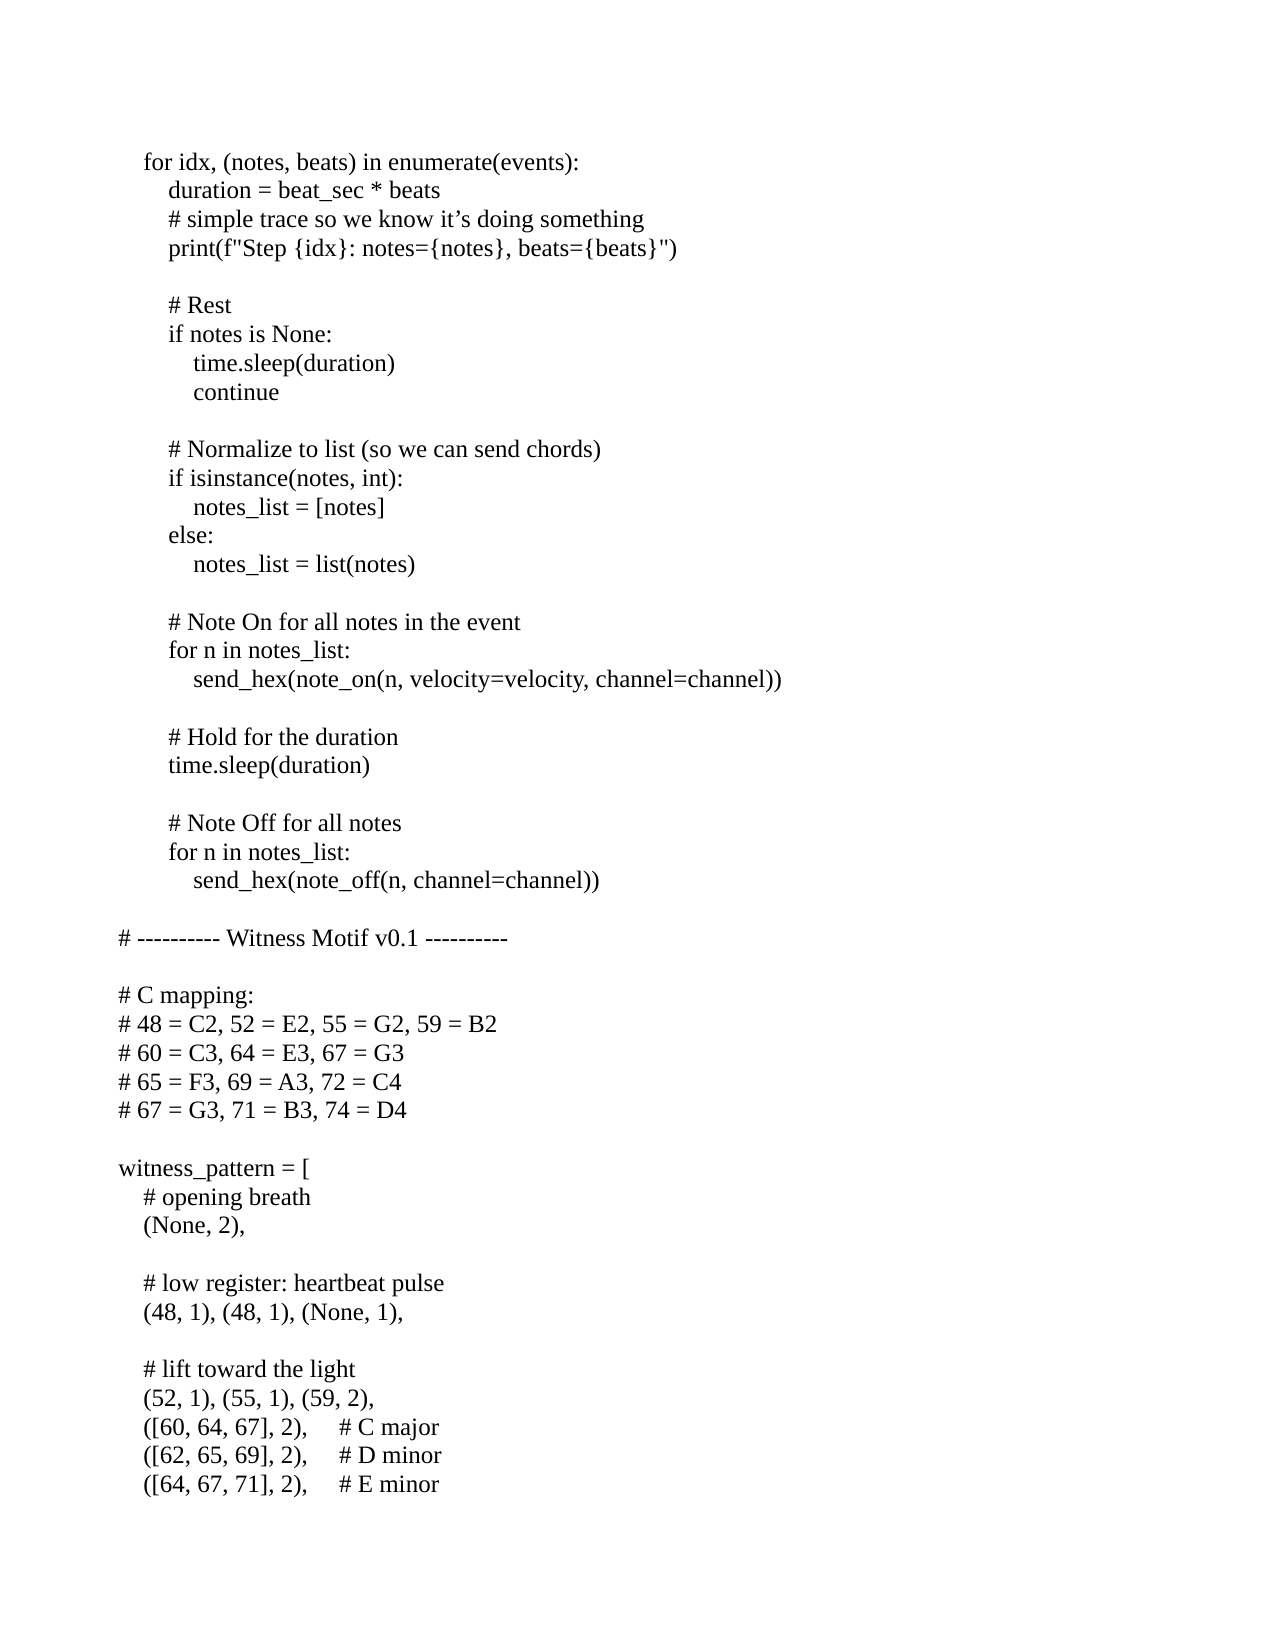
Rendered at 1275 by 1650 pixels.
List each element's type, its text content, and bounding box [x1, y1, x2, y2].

text # Normalize to list (so we can send chords) [118, 434, 1157, 463]
text witness_pattern = [ [118, 1153, 1157, 1182]
text send_hex(note_off(n, channel=channel)) [118, 866, 1157, 894]
text # 65 = F3, 69 = A3, 72 = C4 [118, 1067, 1157, 1096]
text ([64, 67, 71], 2), # E minor [118, 1469, 1157, 1498]
text # Note Off for all notes [118, 808, 1157, 837]
text # Note On for all notes in the event [118, 607, 1157, 636]
text time.sleep(duration) [118, 348, 1157, 377]
text for idx, (notes, beats) in enumerate(events): [118, 147, 1157, 176]
text # 48 = C2, 52 = E2, 55 = G2, 59 = B2 [118, 1009, 1157, 1038]
text else: [118, 521, 1157, 549]
text # 60 = C3, 64 = E3, 67 = G3 [118, 1038, 1157, 1067]
text # ---------- Witness Motif v0.1 ---------- [118, 923, 1157, 952]
text if notes is None: [118, 319, 1157, 348]
text for n in notes_list: [118, 636, 1157, 664]
text notes_list = list(notes) [118, 549, 1157, 578]
text duration = beat_sec * beats [118, 176, 1157, 204]
text send_hex(note_on(n, velocity=velocity, channel=channel)) [118, 664, 1157, 693]
text # Hold for the duration [118, 722, 1157, 751]
text time.sleep(duration) [118, 751, 1157, 779]
text for n in notes_list: [118, 837, 1157, 866]
text ([60, 64, 67], 2), # C major [118, 1412, 1157, 1441]
text # opening breath [118, 1182, 1157, 1211]
text (48, 1), (48, 1), (None, 1), [118, 1297, 1157, 1326]
text # C mapping: [118, 981, 1157, 1009]
text ([62, 65, 69], 2), # D minor [118, 1441, 1157, 1469]
text (52, 1), (55, 1), (59, 2), [118, 1383, 1157, 1412]
text if isinstance(notes, int): [118, 463, 1157, 492]
text # simple trace so we know it’s doing something [118, 204, 1157, 233]
text # lift toward the light [118, 1354, 1157, 1383]
text # low register: heartbeat pulse [118, 1268, 1157, 1297]
text # 67 = G3, 71 = B3, 74 = D4 [118, 1096, 1157, 1124]
text print(f"Step {idx}: notes={notes}, beats={beats}") [118, 233, 1157, 262]
text # Rest [118, 291, 1157, 319]
text notes_list = [notes] [118, 492, 1157, 521]
text (None, 2), [118, 1211, 1157, 1239]
text continue [118, 377, 1157, 406]
